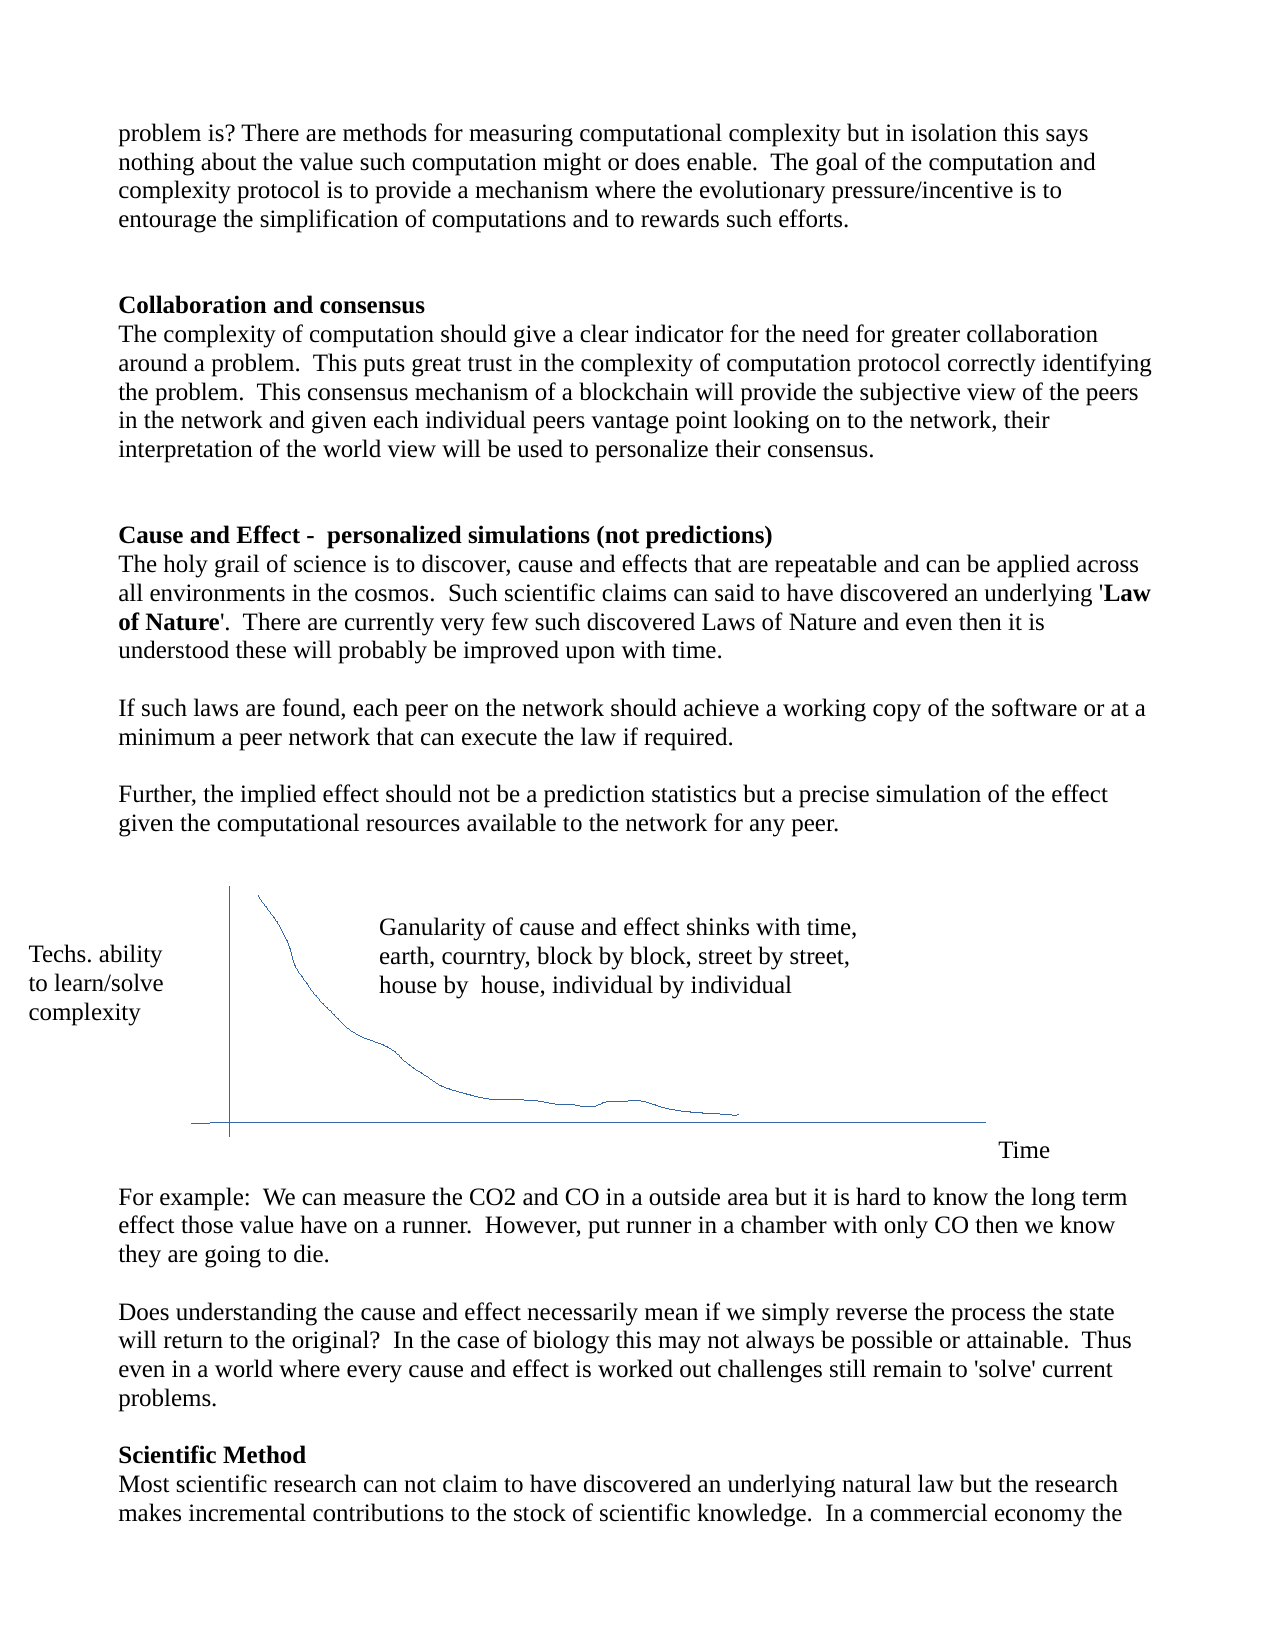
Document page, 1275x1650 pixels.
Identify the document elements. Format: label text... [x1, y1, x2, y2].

text Further, the implied effect should not be a prediction statistics but a precise simulation of the effect given the computational resources available to the network for any peer. [118, 779, 1157, 837]
text Scientific Method [118, 1441, 1157, 1469]
text If such laws are found, each peer on the network should achieve a working copy of the software or at a minimum a peer network that can execute the law if required. [118, 693, 1157, 751]
text For example: We can measure the CO2 and CO in a outside area but it is hard to know the long term effect those value have on a runner. However, put runner in a chamber with only CO then we know they are going to die. [118, 1182, 1157, 1268]
text The holy grail of science is to discover, cause and effects that are repeatable and can be applied across all environments in the cosmos. Such scientific claims can said to have discovered an underlying 'Law of Nature'. There are currently very few such discovered Laws of Nature and even then it is understood these will probably be improved upon with time. [118, 549, 1157, 664]
text The complexity of computation should give a clear indicator for the need for greater collaboration around a problem. This puts great trust in the complexity of computation protocol correctly identifying the problem. This consensus mechanism of a blockchain will provide the subjective view of the peers in the network and given each individual peers vantage point looking on to the network, their interpretation of the world view will be used to personalize their consensus. [118, 319, 1157, 463]
text problem is? There are methods for measuring computational complexity but in isolation this says nothing about the value such computation might or does enable. The goal of the computation and complexity protocol is to provide a mechanism where the evolutionary pressure/incentive is to entourage the simplification of computations and to rewards such efforts. [118, 118, 1157, 233]
text Cause and Effect - personalized simulations (not predictions) [118, 521, 1157, 549]
text Most scientific research can not claim to have discovered an underlying natural law but the research makes incremental contributions to the stock of scientific knowledge. In a commercial economy the [118, 1469, 1157, 1527]
text Does understanding the cause and effect necessarily mean if we simply reverse the process the state will return to the original? In the case of biology this may not always be possible or attainable. Thus even in a world where every cause and effect is worked out challenges still remain to 'solve' current problems. [118, 1297, 1157, 1412]
text Collaboration and consensus [118, 291, 1157, 319]
